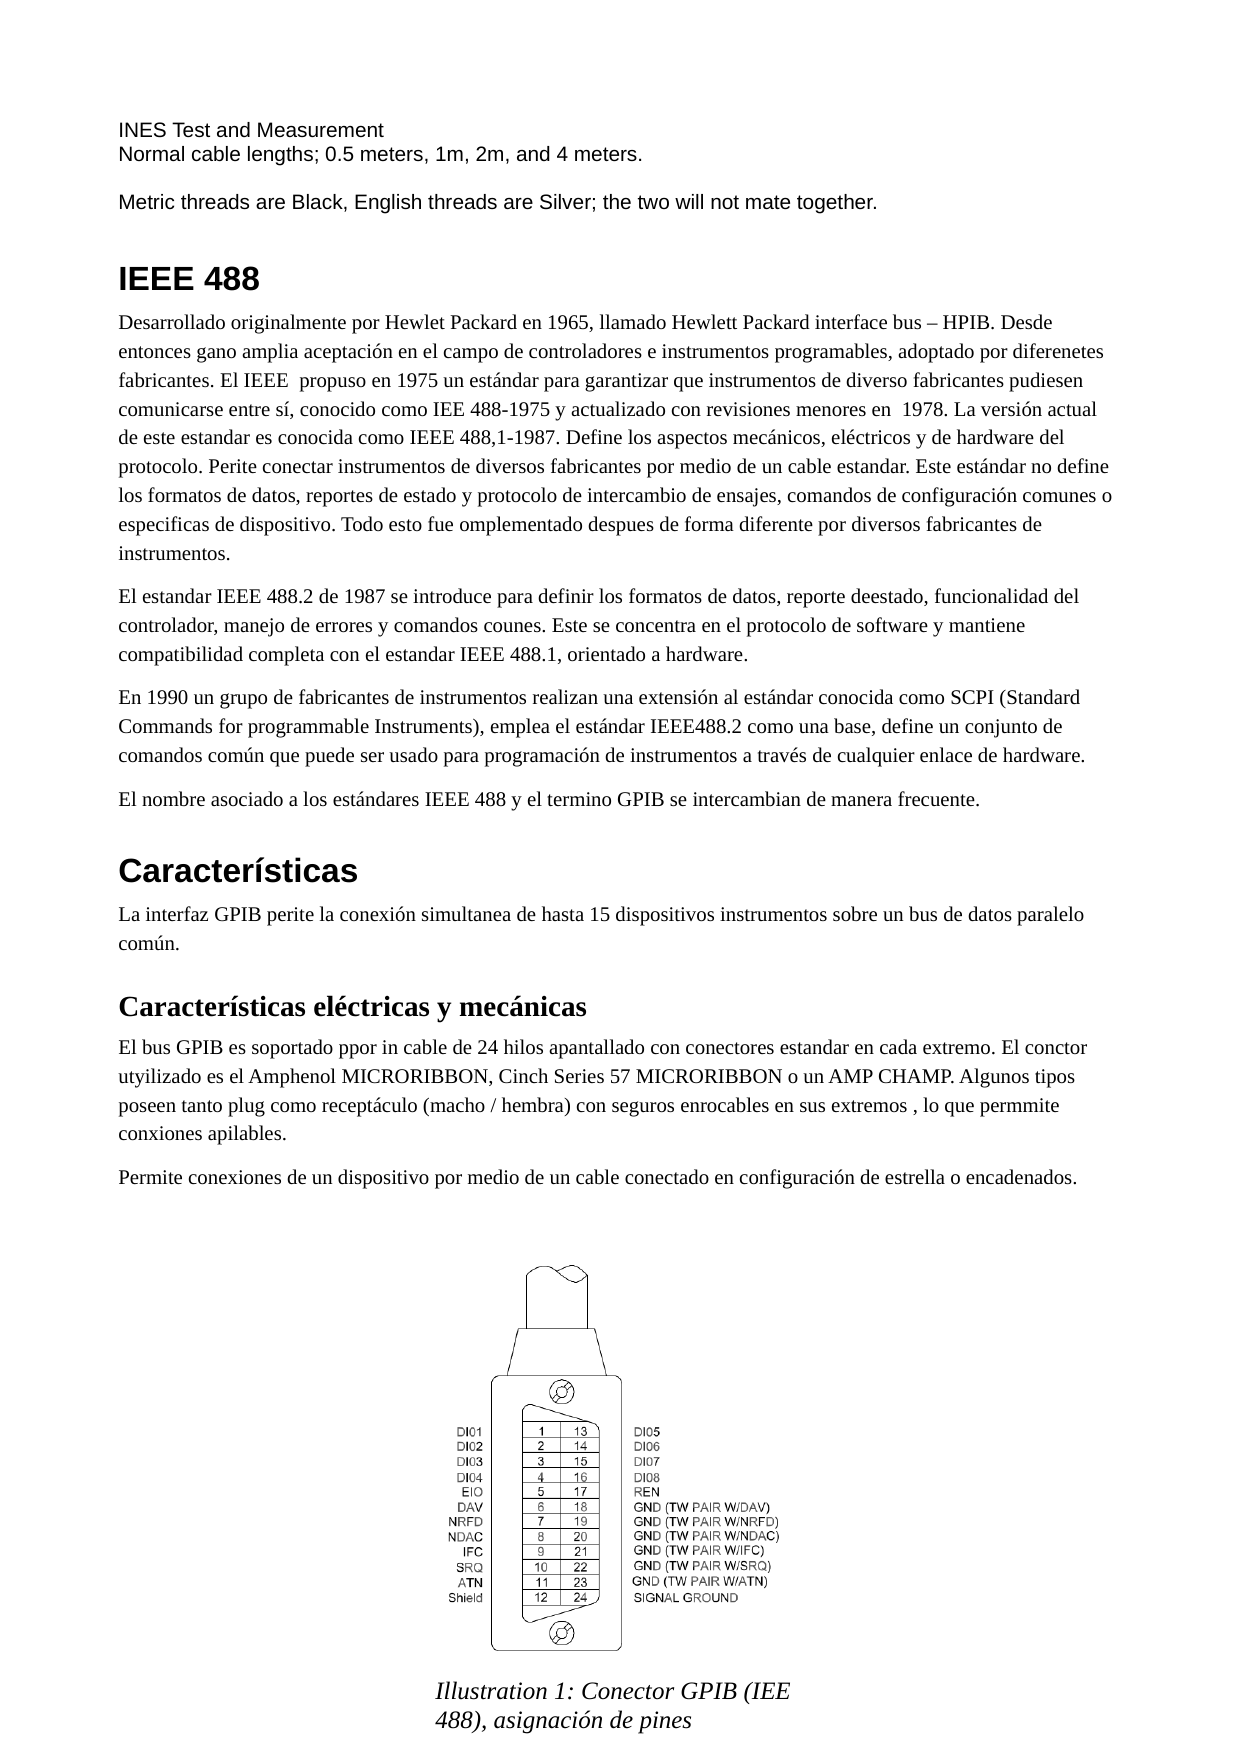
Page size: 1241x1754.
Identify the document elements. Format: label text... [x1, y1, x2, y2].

text La interfaz GPIB perite la conexión simultanea de hasta 15 dispositivos instrumentos sobre un bus de datos paralelo común. [118, 902, 1122, 955]
text Desarrollado originalmente por Hewlet Packard en 1965, llamado Hewlett Packard interface bus – HPIB. Desde entonces gano amplia aceptación en el campo de controladores e instrumentos programables, adoptado por diferenetes fabricantes. El IEEE propuso en 1975 un estándar para garantizar que instrumentos de diverso fabricantes pudiesen comunicarse entre sí, conocido como IEE 488-1975 y actualizado con revisiones menores en 1978. La versión actual de este estandar es conocida como IEEE 488,1-1987. Define los aspectos mecánicos, eléctricos y de hardware del protocolo. Perite conectar instrumentos de diversos fabricantes por medio de un cable estandar. Este estándar no define los formatos de datos, reportes de estado y protocolo de intercambio de ensajes, comandos de configuración comunes o especificas de dispositivo. Todo esto fue omplementado despues de forma diferente por diversos fabricantes de instrumentos. [118, 310, 1122, 565]
subtitle Características eléctricas y mecánicas [118, 989, 1122, 1022]
subtitle Características [118, 851, 1122, 889]
picture [445, 1264, 805, 1671]
text Normal cable lengths; 0.5 meters, 1m, 2m, and 4 meters. [118, 142, 1122, 166]
subtitle IEEE 488 [118, 259, 1122, 297]
text Permite conexiones de un dispositivo por medio de un cable conectado en configuración de estrella o encadenados. [118, 1165, 1122, 1189]
text INES Test and Measurement [118, 118, 1122, 142]
text El nombre asociado a los estándares IEEE 488 y el termino GPIB se intercambian de manera frecuente. [118, 786, 1122, 811]
text El estandar IEEE 488.2 de 1987 se introduce para definir los formatos de datos, reporte deestado, funcionalidad del controlador, manejo de errores y comandos counes. Este se concentra en el protocolo de software y mantiene compatibilidad completa con el estandar IEEE 488.1, orientado a hardware. [118, 584, 1122, 666]
text En 1990 un grupo de fabricantes de instrumentos realizan una extensión al estándar conocida como SCPI (Standard Commands for programmable Instruments), emplea el estándar IEEE488.2 como una base, define un conjunto de comandos común que puede ser usado para programación de instrumentos a través de cualquier enlace de hardware. [118, 685, 1122, 767]
text Illustration 1: Conector GPIB (IEE 488), asignación de pines [435, 1671, 805, 1733]
text Metric threads are Black, English threads are Silver; the two will not mate together. [118, 190, 1122, 214]
text El bus GPIB es soportado ppor in cable de 24 hilos apantallado con conectores estandar en cada extremo. El conctor utyilizado es el Amphenol MICRORIBBON, Cinch Series 57 MICRORIBBON o un AMP CHAMP. Algunos tipos poseen tanto plug como receptáculo (macho / hembra) con seguros enrocables en sus extremos , lo que permmite conxiones apilables. [118, 1035, 1122, 1145]
